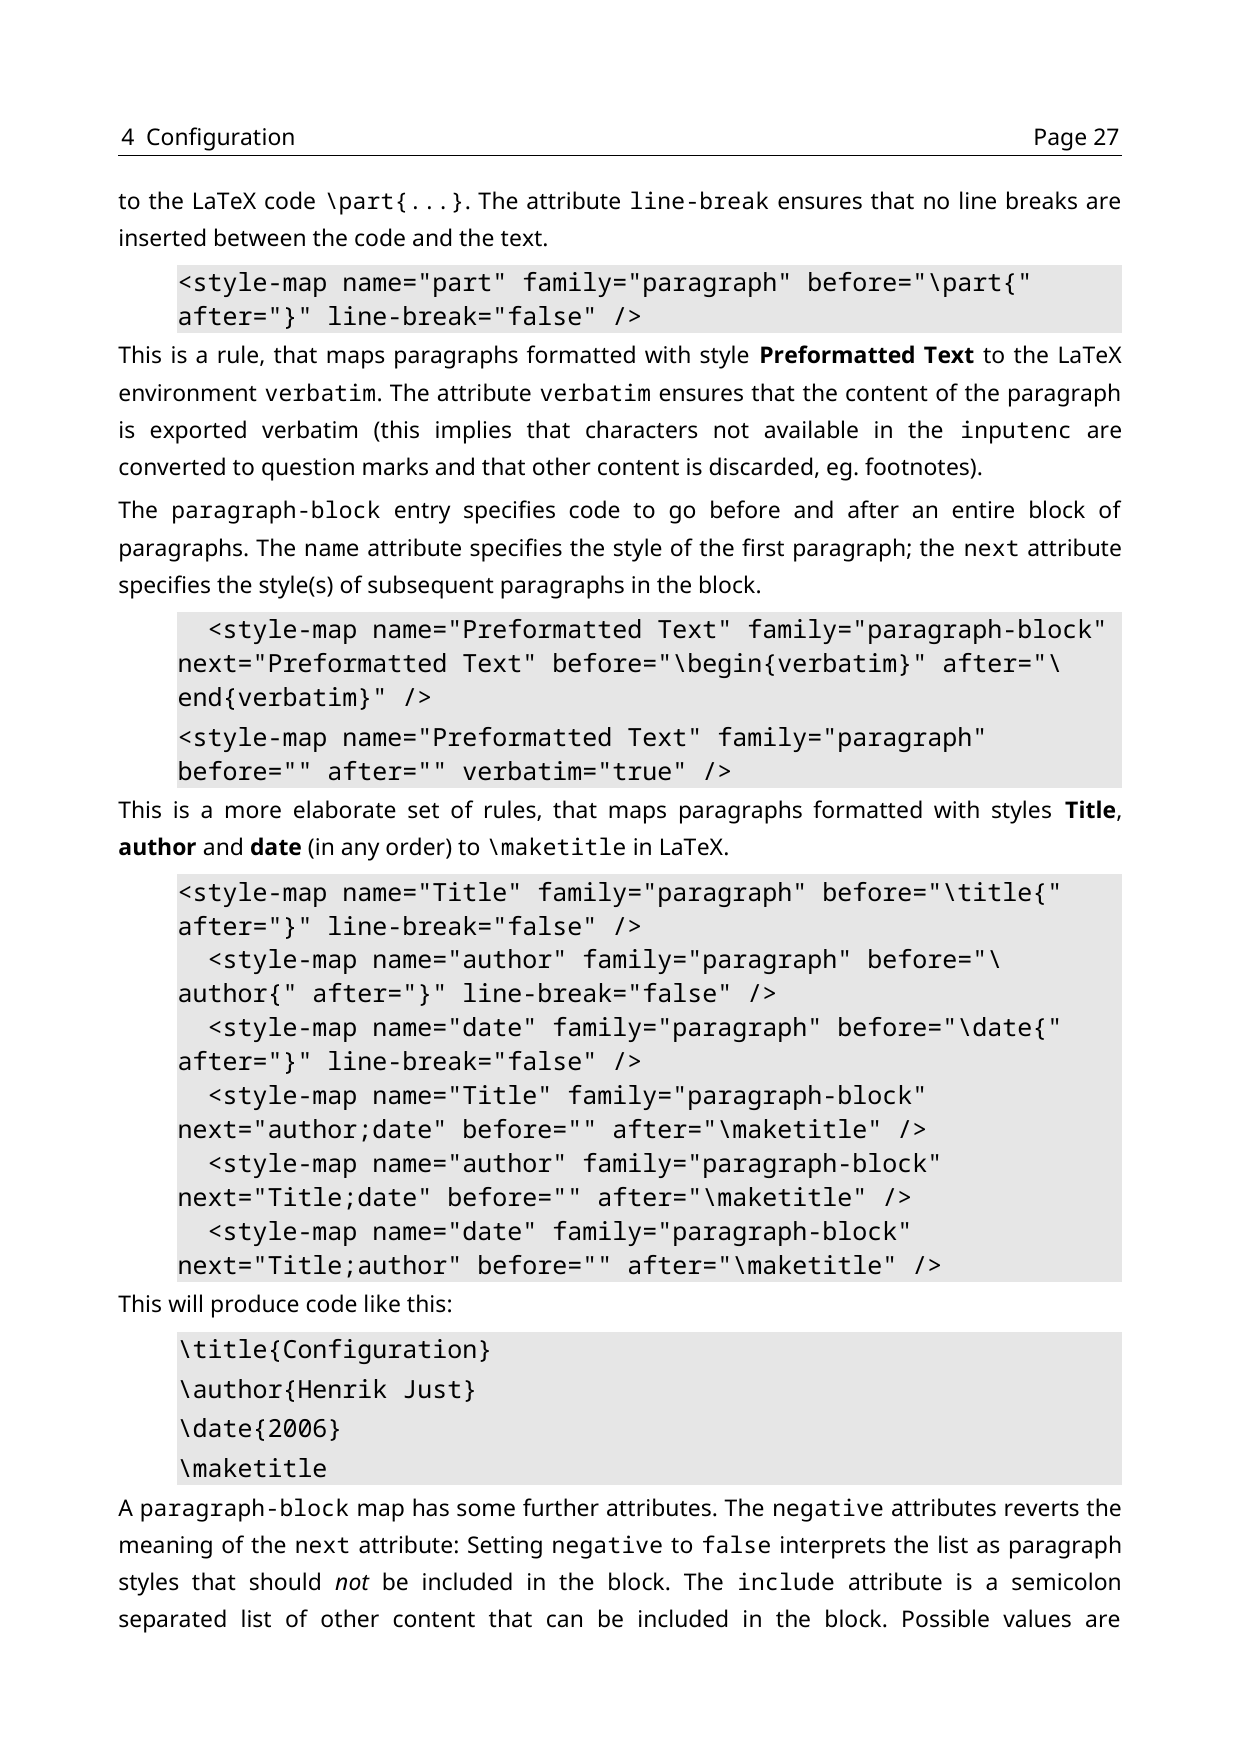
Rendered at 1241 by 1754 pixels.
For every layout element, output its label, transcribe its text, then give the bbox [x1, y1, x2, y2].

text This will produce code like this: [118, 1288, 1122, 1319]
text <style-map name="Title" family="paragraph" before="\title{" after="}" line-break="false" /> <style-map name="author" family="paragraph" before="\author{" after="}" line-break="false" /> <style-map name="date" family="paragraph" before="\date{" after="}" line-break="false" /> <style-map name="Title" family="paragraph-block" next="author;date" before="" after="\maketitle" /> <style-map name="author" family="paragraph-block" next="Title;date" before="" after="\maketitle" /> <style-map name="date" family="paragraph-block" next="Title;author" before="" after="\maketitle" /> [177, 874, 1122, 1282]
text \date{2006} [177, 1411, 1122, 1445]
text <style-map name="part" family="paragraph" before="\part{" after="}" line-break="false" /> [177, 265, 1122, 333]
text <style-map name="Preformatted Text" family="paragraph-block" next="Preformatted Text" before="\begin{verbatim}" after="\end{verbatim}" /> [177, 612, 1122, 714]
text This is a rule, that maps paragraphs formatted with style Preformatted Text to the LaTeX environment verbatim. The attribute verbatim ensures that the content of the paragraph is exported verbatim (this implies that characters not available in the inputenc are converted to question marks and that other content is discarded, eg. footnotes). [118, 339, 1122, 482]
text This is a more elaborate set of rules, that maps paragraphs formatted with styles Title, author and date (in any order) to \maketitle in LaTeX. [118, 794, 1122, 862]
text \author{Henrik Just} [177, 1372, 1122, 1406]
text <style-map name="Preformatted Text" family="paragraph" before="" after="" verbatim="true" /> [177, 720, 1122, 788]
text A paragraph-block map has some further attributes. The negative attributes reverts the meaning of the next attribute: Setting negative to false interprets the list as paragraph styles that should not be included in the block. The include attribute is a semicolon separated list of other content that can be included in the block. Possible values are [118, 1491, 1122, 1634]
text \title{Configuration} [177, 1332, 1122, 1366]
text The paragraph-block entry specifies code to go before and after an entire block of paragraphs. The name attribute specifies the style of the first paragraph; the next attribute specifies the style(s) of subsequent paragraphs in the block. [118, 494, 1122, 600]
text to the LaTeX code \part{...}. The attribute line-break ensures that no line breaks are inserted between the code and the text. [118, 184, 1122, 253]
text \maketitle [177, 1451, 1122, 1485]
